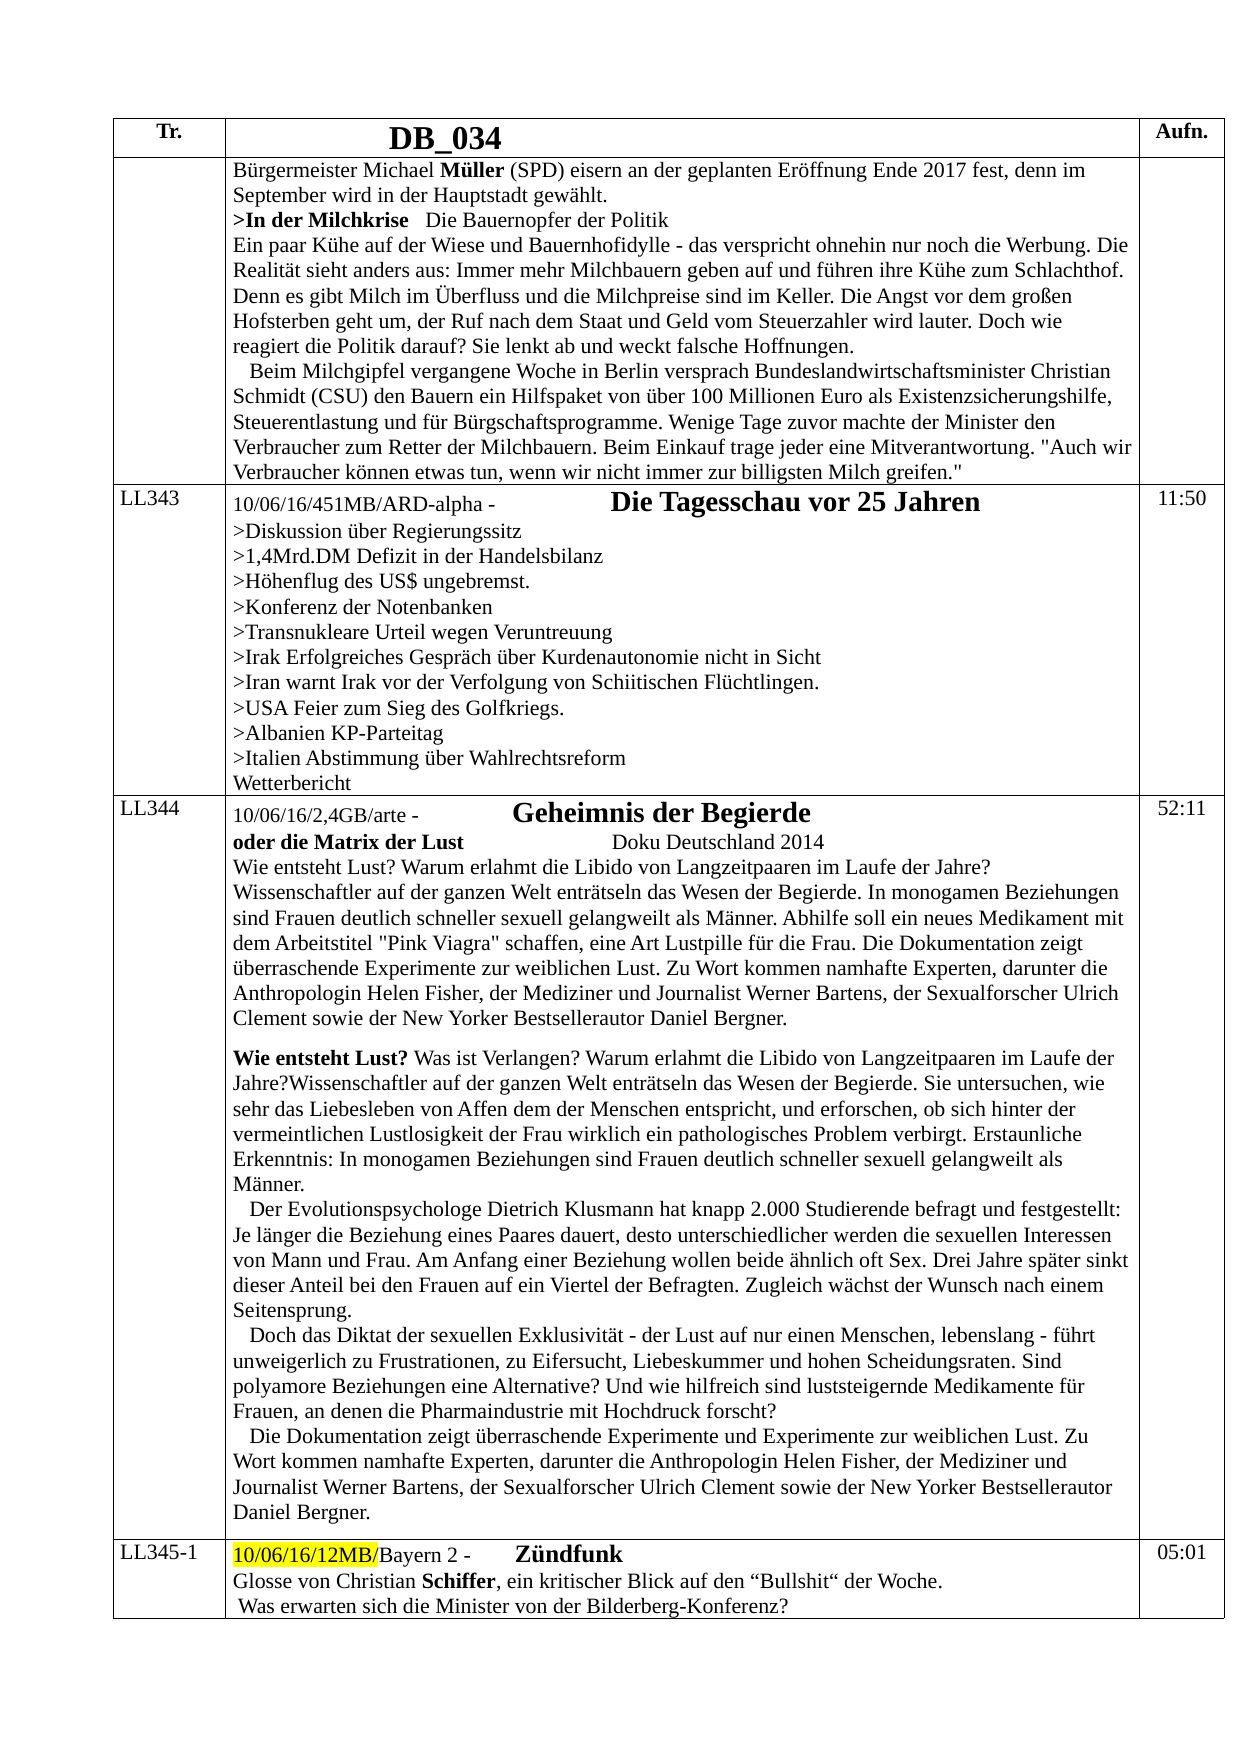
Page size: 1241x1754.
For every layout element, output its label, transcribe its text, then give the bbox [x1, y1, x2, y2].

table_cell [1140, 158, 1224, 484]
table_cell LL343 [114, 485, 225, 795]
table_header DB_034 [226, 119, 1139, 157]
table_cell LL344 [114, 796, 225, 1539]
table_header Tr. [114, 119, 225, 157]
table_cell Bürgermeister Michael Müller (SPD) eisern an der geplanten Eröffnung Ende 2017 fest, denn im September wird in der Hauptstadt gewählt. >In der Milchkrise Die Bauernopfer der Politik Ein paar Kühe auf der Wiese und Bauernhofidylle - das verspricht ohnehin nur noch die Werbung. Die Realität sieht anders aus: Immer mehr Milchbauern geben auf und führen ihre Kühe zum Schlachthof. Denn es gibt Milch im Überfluss und die Milchpreise sind im Keller. Die Angst vor dem großen Hofsterben geht um, der Ruf nach dem Staat und Geld vom Steuerzahler wird lauter. Doch wie reagiert die Politik darauf? Sie lenkt ab und weckt falsche Hoffnungen. Beim Milchgipfel vergangene Woche in Berlin versprach Bundeslandwirtschaftsminister Christian Schmidt (CSU) den Bauern ein Hilfspaket von über 100 Millionen Euro als Existenzsicherungshilfe, Steuerentlastung und für Bürgschaftsprogramme. Wenige Tage zuvor machte der Minister den Verbraucher zum Retter der Milchbauern. Beim Einkauf trage jeder eine Mitverantwortung. "Auch wir Verbraucher können etwas tun, wenn wir nicht immer zur billigsten Milch greifen." [226, 158, 1139, 484]
table_cell [114, 158, 225, 484]
table_cell LL345-1 [114, 1540, 225, 1618]
table_cell 10/06/16/12MB/Bayern 2 - Zündfunk Glosse von Christian Schiffer, ein kritischer Blick auf den “Bullshit“ der Woche. Was erwarten sich die Minister von der Bilderberg-Konferenz? [226, 1540, 1139, 1618]
table_cell 52:11 [1140, 796, 1224, 1539]
table_header Aufn. [1140, 119, 1224, 157]
table_cell 10/06/16/2,4GB/arte - Geheimnis der Begierde oder die Matrix der Lust Doku Deutschland 2014 Wie entsteht Lust? Warum erlahmt die Libido von Langzeitpaaren im Laufe der Jahre? Wissenschaftler auf der ganzen Welt enträtseln das Wesen der Begierde. In monogamen Beziehungen sind Frauen deutlich schneller sexuell gelangweilt als Männer. Abhilfe soll ein neues Medikament mit dem Arbeitstitel "Pink Viagra" schaffen, eine Art Lustpille für die Frau. Die Dokumentation zeigt überraschende Experimente zur weiblichen Lust. Zu Wort kommen namhafte Experten, darunter die Anthropologin Helen Fisher, der Mediziner und Journalist Werner Bartens, der Sexualforscher Ulrich Clement sowie der New Yorker Bestsellerautor Daniel Bergner. Wie entsteht Lust? Was ist Verlangen? Warum erlahmt die Libido von Langzeitpaaren im Laufe der Jahre?Wissenschaftler auf der ganzen Welt enträtseln das Wesen der Begierde. Sie untersuchen, wie sehr das Liebesleben von Affen dem der Menschen entspricht, und erforschen, ob sich hinter der vermeintlichen Lustlosigkeit der Frau wirklich ein pathologisches Problem verbirgt. Erstaunliche Erkenntnis: In monogamen Beziehungen sind Frauen deutlich schneller sexuell gelangweilt als Männer. Der Evolutionspsychologe Dietrich Klusmann hat knapp 2.000 Studierende befragt und festgestellt: Je länger die Beziehung eines Paares dauert, desto unterschiedlicher werden die sexuellen Interessen von Mann und Frau. Am Anfang einer Beziehung wollen beide ähnlich oft Sex. Drei Jahre später sinkt dieser Anteil bei den Frauen auf ein Viertel der Befragten. Zugleich wächst der Wunsch nach einem Seitensprung. Doch das Diktat der sexuellen Exklusivität - der Lust auf nur einen Menschen, lebenslang - führt unweigerlich zu Frustrationen, zu Eifersucht, Liebeskummer und hohen Scheidungsraten. Sind polyamore Beziehungen eine Alternative? Und wie hilfreich sind luststeigernde Medikamente für Frauen, an denen die Pharmaindustrie mit Hochdruck forscht? Die Dokumentation zeigt überraschende Experimente und Experimente zur weiblichen Lust. Zu Wort kommen namhafte Experten, darunter die Anthropologin Helen Fisher, der Mediziner und Journalist Werner Bartens, der Sexualforscher Ulrich Clement sowie der New Yorker Bestsellerautor Daniel Bergner. [226, 796, 1139, 1539]
table_cell 11:50 [1140, 485, 1224, 795]
table_cell 05:01 [1140, 1540, 1224, 1618]
table_cell 10/06/16/451MB/ARD-alpha - Die Tagesschau vor 25 Jahren >Diskussion über Regierungssitz >1,4Mrd.DM Defizit in der Handelsbilanz >Höhenflug des US$ ungebremst. >Konferenz der Notenbanken >Transnukleare Urteil wegen Veruntreuung >Irak Erfolgreiches Gespräch über Kurdenautonomie nicht in Sicht >Iran warnt Irak vor der Verfolgung von Schiitischen Flüchtlingen. >USA Feier zum Sieg des Golfkriegs. >Albanien KP-Parteitag >Italien Abstimmung über Wahlrechtsreform Wetterbericht [226, 485, 1139, 795]
